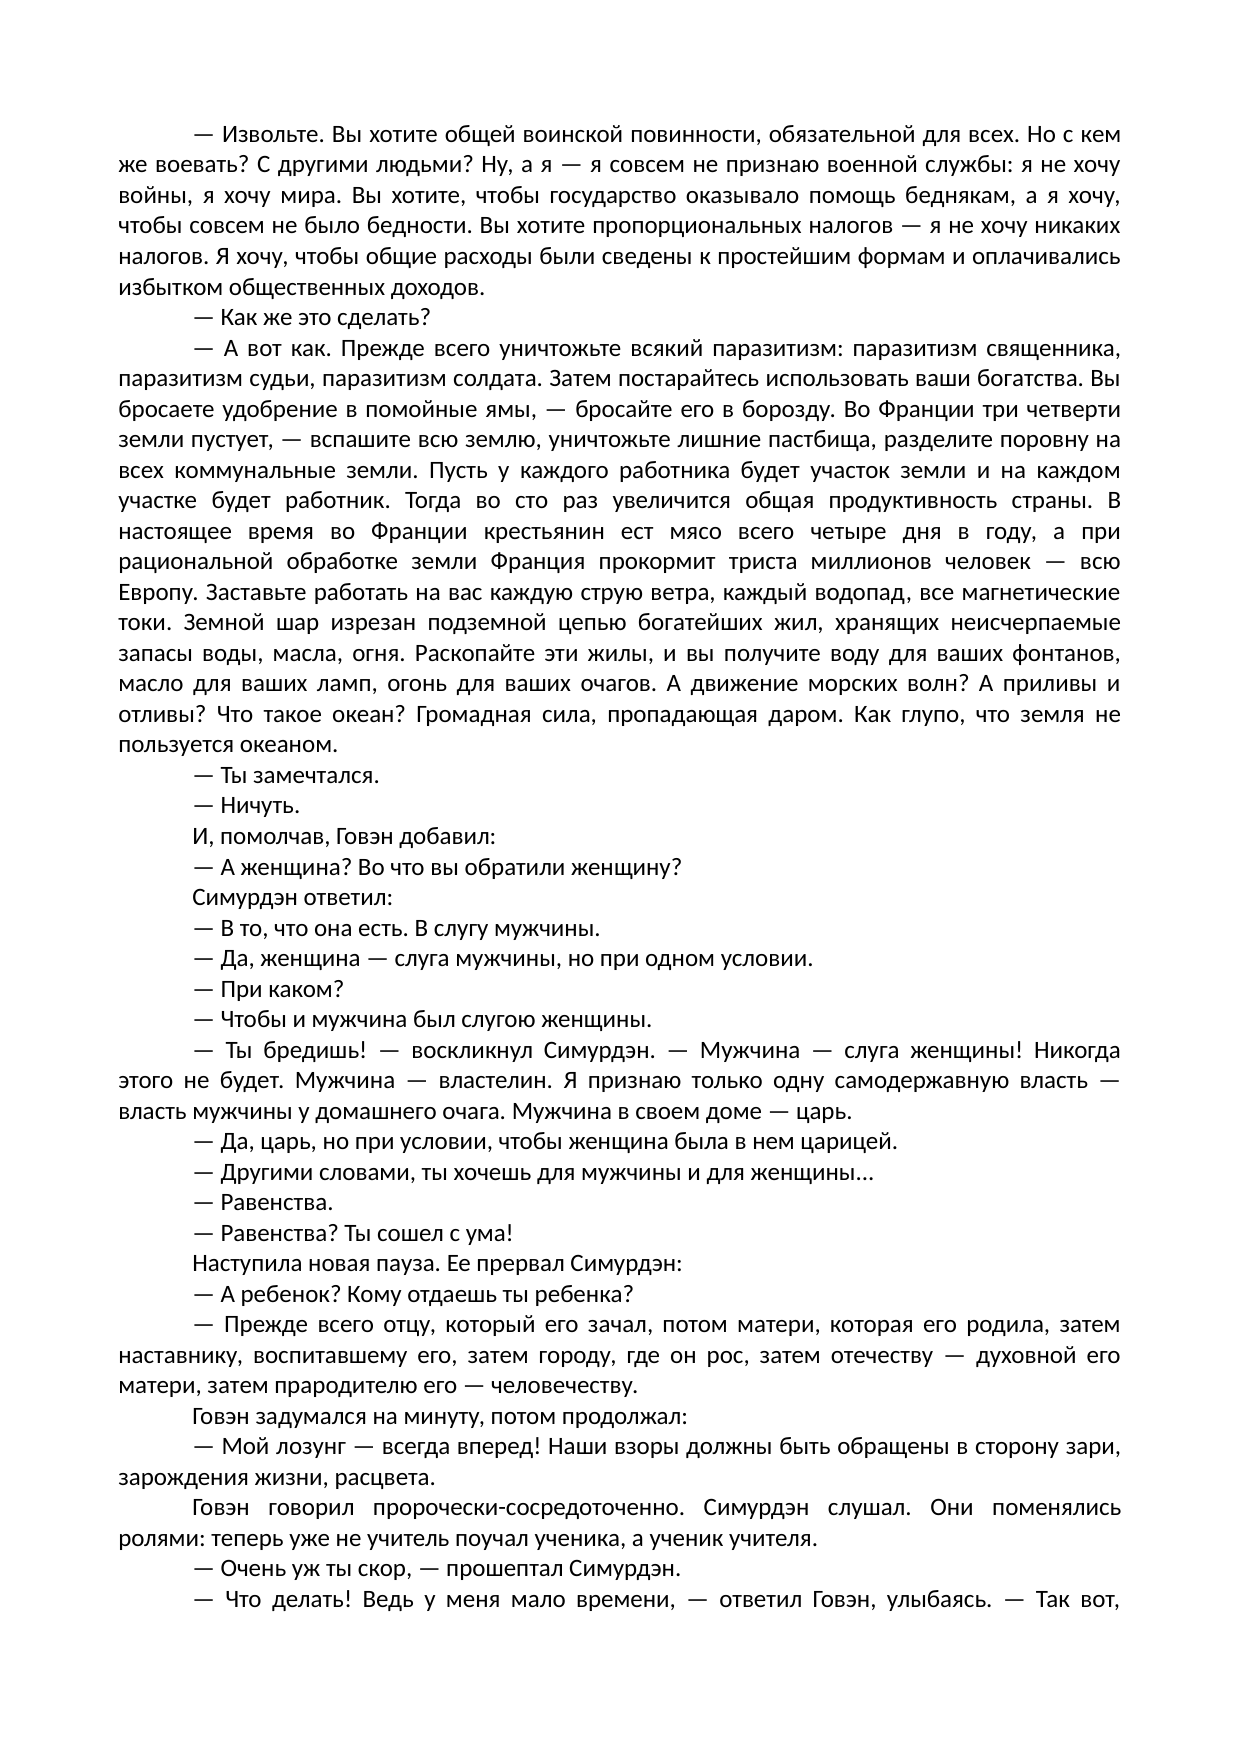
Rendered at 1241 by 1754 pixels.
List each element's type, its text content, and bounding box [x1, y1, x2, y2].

text Говэн задумался на минуту, потом продолжал: [118, 1400, 1122, 1431]
text — Ничуть. [118, 789, 1122, 820]
text — Прежде всего отцу, который его зачал, потом матери, которая его родила, затем наставнику, воспитавшему его, затем городу, где он рос, затем отечеству — духовной его матери, затем прародителю его — человечеству. [118, 1308, 1122, 1400]
text — При каком? [118, 973, 1122, 1003]
text — Другими словами, ты хочешь для мужчины и для женщины... [118, 1156, 1122, 1186]
text — Очень уж ты скор, — прошептал Симурдэн. [118, 1553, 1122, 1583]
text — А вот как. Прежде всего уничтожьте всякий паразитизм: паразитизм священника, паразитизм судьи, паразитизм солдата. Затем постарайтесь использовать ваши богатства. Вы бросаете удобрение в помойные ямы, — бросайте его в борозду. Во Франции три четверти земли пустует, — вспашите всю землю, уничтожьте лишние пастбища, разделите поровну на всех коммунальные земли. Пусть у каждого работника будет участок земли и на каждом участке будет работник. Тогда во сто раз увеличится общая продуктивность страны. В настоящее время во Франции крестьянин ест мясо всего четыре дня в году, а при рациональной обработке земли Франция прокормит триста миллионов человек — всю Европу. Заставьте работать на вас каждую струю ветра, каждый водопад, все магнетические токи. Земной шар изрезан подземной цепью богатейших жил, хранящих неисчерпаемые запасы воды, масла, огня. Раскопайте эти жилы, и вы получите воду для ваших фонтанов, масло для ваших ламп, огонь для ваших очагов. А движение морских волн? А приливы и отливы? Что такое океан? Громадная сила, пропадающая даром. Как глупо, что земля не пользуется океаном. [118, 332, 1122, 759]
text — Извольте. Вы хотите общей воинской повинности, обязательной для всех. Но с кем же воевать? С другими людьми? Ну, а я — я совсем не признаю военной службы: я не хочу войны, я хочу мира. Вы хотите, чтобы государство оказывало помощь беднякам, а я хочу, чтобы совсем не было бедности. Вы хотите пропорциональных налогов — я не хочу никаких налогов. Я хочу, чтобы общие расходы были сведены к простейшим формам и оплачивались избытком общественных доходов. [118, 118, 1122, 301]
text — Ты замечтался. [118, 759, 1122, 789]
text — Что делать! Ведь у меня мало времени, — ответил Говэн, улыбаясь. — Так вот, [118, 1583, 1122, 1614]
text — Как же это сделать? [118, 301, 1122, 332]
text — А ребенок? Кому отдаешь ты ребенка? [118, 1278, 1122, 1308]
text — В то, что она есть. В слугу мужчины. [118, 912, 1122, 942]
text — А женщина? Во что вы обратили женщину? [118, 851, 1122, 881]
text — Да, женщина — слуга мужчины, но при одном условии. [118, 942, 1122, 973]
text — Ты бредишь! — воскликнул Симурдэн. — Мужчина — слуга женщины! Никогда этого не будет. Мужчина — властелин. Я признаю только одну самодержавную власть — власть мужчины у домашнего очага. Мужчина в своем доме — царь. [118, 1034, 1122, 1125]
text — Мой лозунг — всегда вперед! Наши взоры должны быть обращены в сторону зари, зарождения жизни, расцвета. [118, 1431, 1122, 1492]
text — Равенства. [118, 1186, 1122, 1217]
text Наступила новая пауза. Ее прервал Симурдэн: [118, 1247, 1122, 1278]
text — Чтобы и мужчина был слугою женщины. [118, 1003, 1122, 1034]
text И, помолчав, Говэн добавил: [118, 820, 1122, 851]
text — Да, царь, но при условии, чтобы женщина была в нем царицей. [118, 1125, 1122, 1156]
text Говэн говорил пророчески-сосредоточенно. Симурдэн слушал. Они поменялись ролями: теперь уже не учитель поучал ученика, а ученик учителя. [118, 1492, 1122, 1553]
text Симурдэн ответил: [118, 881, 1122, 912]
text — Равенства? Ты сошел с ума! [118, 1217, 1122, 1247]
